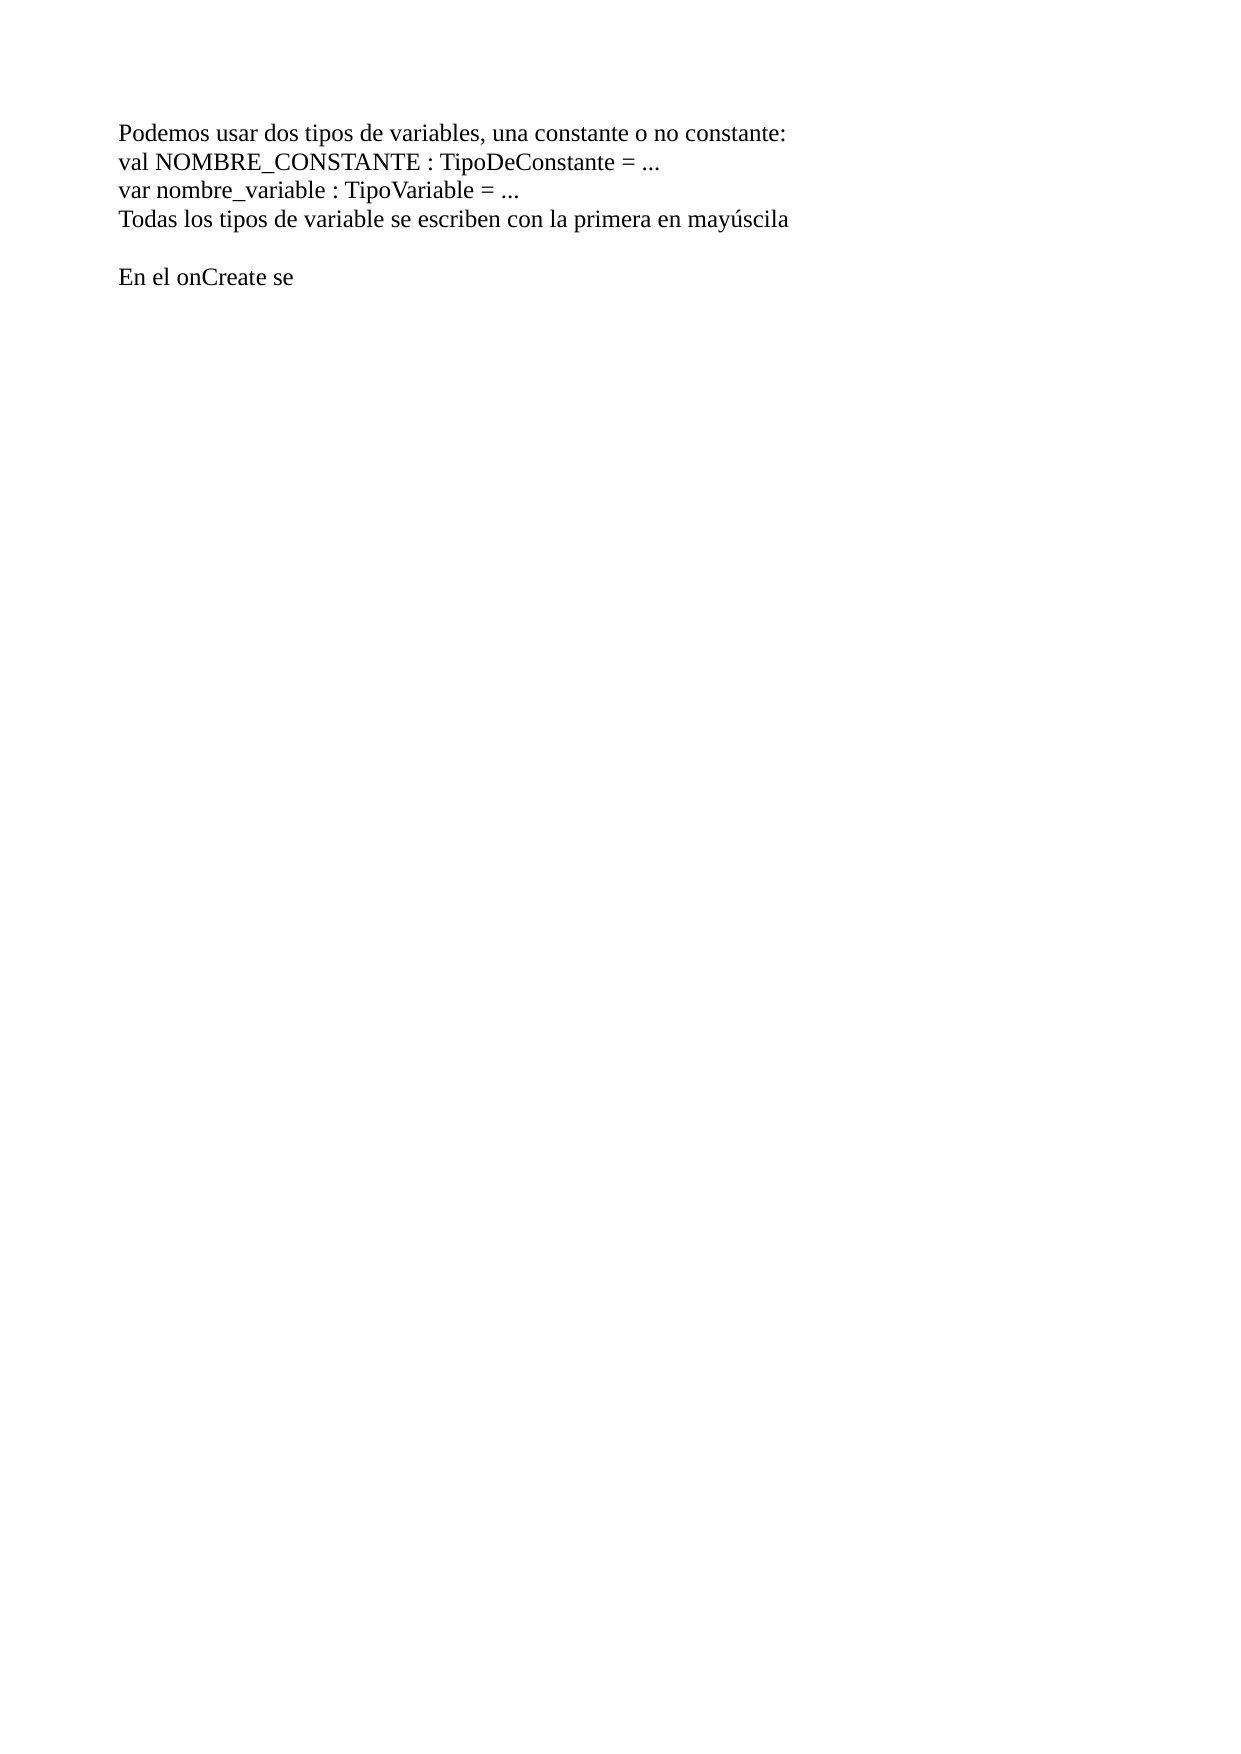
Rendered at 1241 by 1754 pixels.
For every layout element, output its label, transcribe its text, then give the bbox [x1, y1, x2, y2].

text En el onCreate se [118, 262, 1122, 291]
text val NOMBRE_CONSTANTE : TipoDeConstante = ... [118, 147, 1122, 176]
text Podemos usar dos tipos de variables, una constante o no constante: [118, 118, 1122, 147]
text var nombre_variable : TipoVariable = ... [118, 176, 1122, 204]
text Todas los tipos de variable se escriben con la primera en mayúscila [118, 204, 1122, 233]
